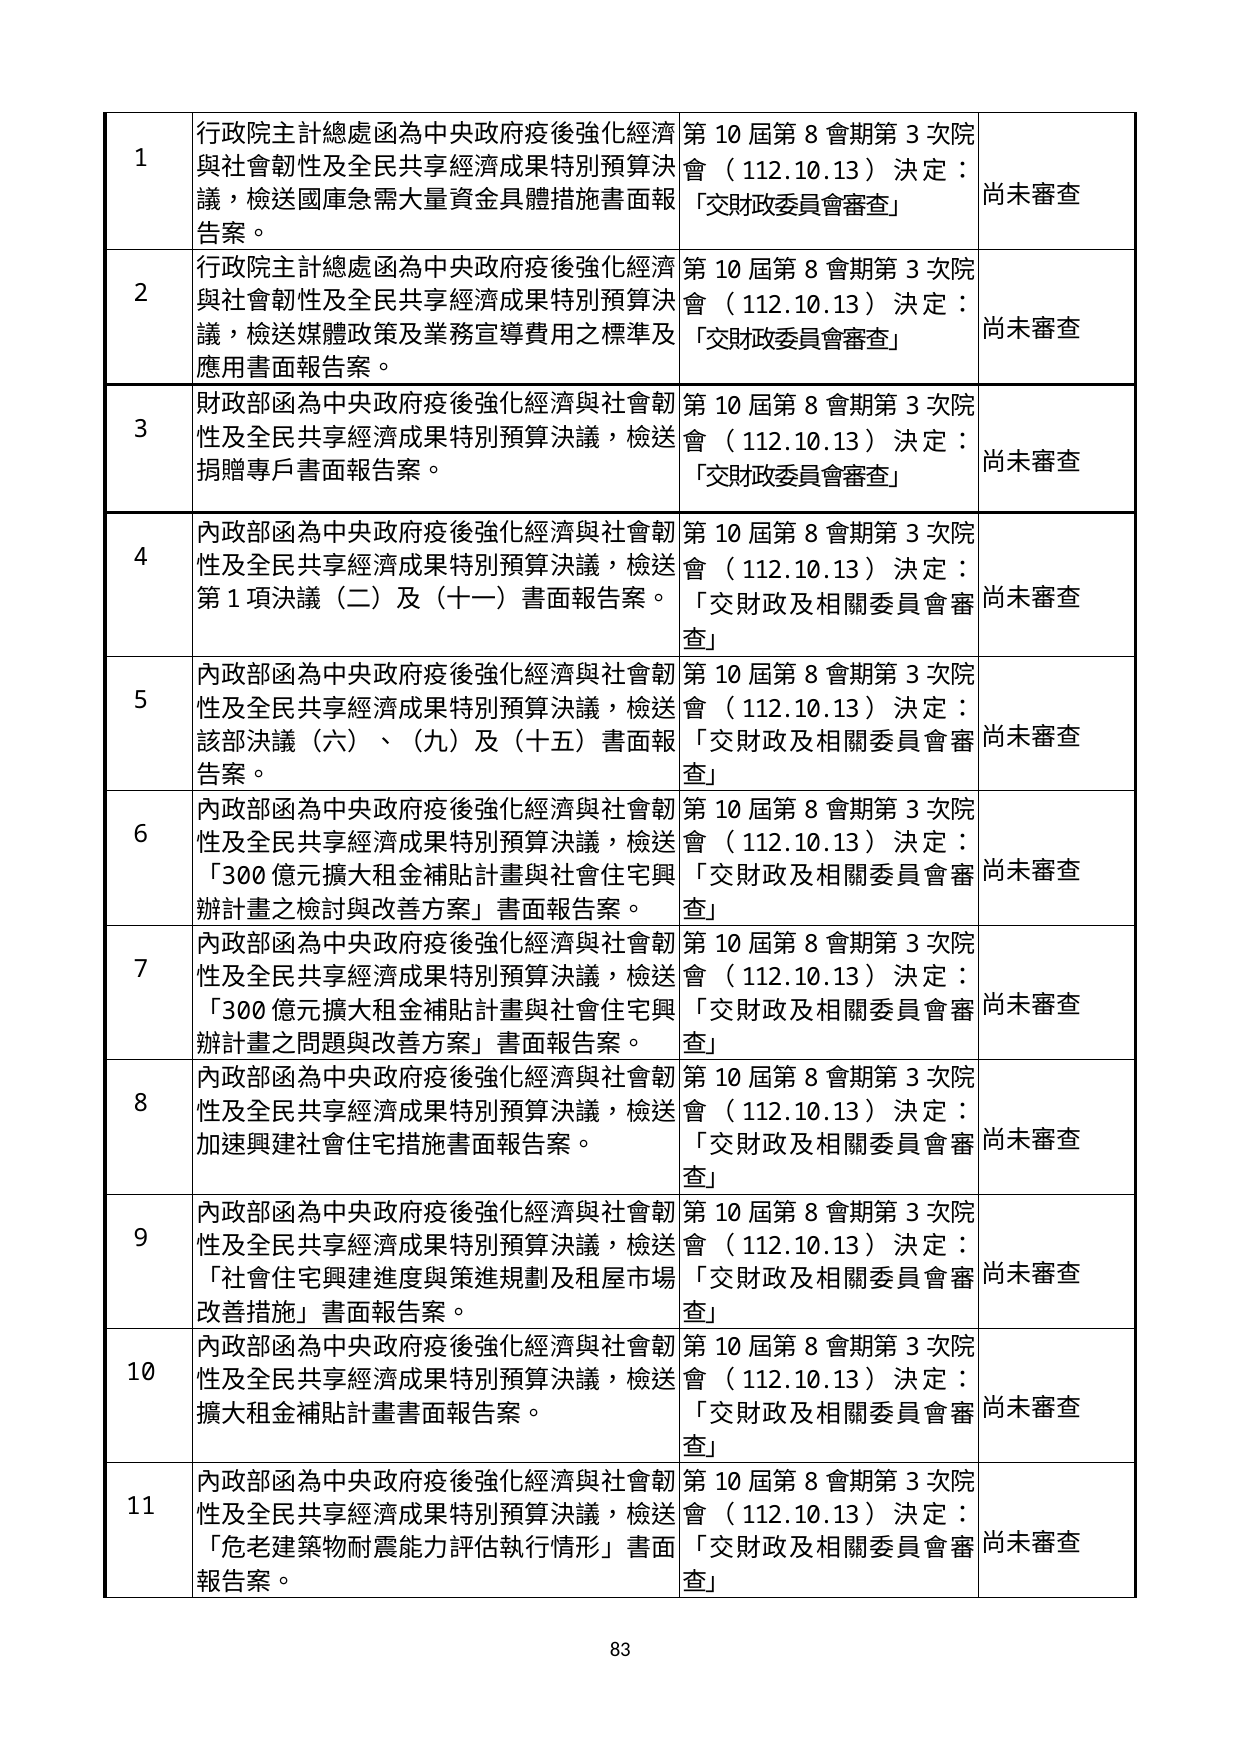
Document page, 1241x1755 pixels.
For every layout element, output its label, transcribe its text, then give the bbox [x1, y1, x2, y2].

table_cell [107, 791, 192, 925]
table_cell 第10屆第8會期第3次院會（112.10.13）決定：「交財政及相關委員會審查」 [680, 1060, 978, 1193]
table_cell 第10屆第8會期第3次院會（112.10.13）決定：「交財政及相關委員會審查」 [680, 657, 978, 790]
table_cell [107, 926, 192, 1059]
table_cell 第10屆第8會期第3次院會（112.10.13）決定：「交財政及相關委員會審查」 [680, 1195, 978, 1328]
table_cell 內政部函為中央政府疫後強化經濟與社會韌性及全民共享經濟成果特別預算決議，檢送「危老建築物耐震能力評估執行情形」書面報告案。 [193, 1463, 679, 1597]
table_cell 內政部函為中央政府疫後強化經濟與社會韌性及全民共享經濟成果特別預算決議，檢送擴大租金補貼計畫書面報告案。 [193, 1329, 679, 1462]
table_cell 尚未審查 [979, 113, 1134, 249]
table_cell 行政院主計總處函為中央政府疫後強化經濟與社會韌性及全民共享經濟成果特別預算決議，檢送媒體政策及業務宣導費用之標準及應用書面報告案。 [193, 250, 679, 383]
table_cell 尚未審查 [979, 791, 1134, 925]
table_cell 第10屆第8會期第3次院會（112.10.13）決定：「交財政委員會審查」 [680, 113, 978, 249]
table_cell 尚未審查 [979, 657, 1134, 790]
table_cell 第10屆第8會期第3次院會（112.10.13）決定：「交財政及相關委員會審查」 [680, 514, 978, 656]
table_cell 內政部函為中央政府疫後強化經濟與社會韌性及全民共享經濟成果特別預算決議，檢送「社會住宅興建進度與策進規劃及租屋市場改善措施」書面報告案。 [193, 1195, 679, 1328]
table_cell [107, 1060, 192, 1193]
table_cell 內政部函為中央政府疫後強化經濟與社會韌性及全民共享經濟成果特別預算決議，檢送該部決議（六）、（九）及（十五）書面報告案。 [193, 657, 679, 790]
table_cell [107, 1329, 192, 1462]
table_cell 第10屆第8會期第3次院會（112.10.13）決定：「交財政及相關委員會審查」 [680, 1329, 978, 1462]
table_cell [107, 113, 192, 249]
table_cell 內政部函為中央政府疫後強化經濟與社會韌性及全民共享經濟成果特別預算決議，檢送加速興建社會住宅措施書面報告案。 [193, 1060, 679, 1193]
table_cell [107, 1463, 192, 1597]
table_cell 尚未審查 [979, 1329, 1134, 1462]
table_cell 內政部函為中央政府疫後強化經濟與社會韌性及全民共享經濟成果特別預算決議，檢送第1項決議（二）及（十一）書面報告案。 [193, 514, 679, 656]
table_cell [107, 1195, 192, 1328]
table_cell [107, 250, 192, 383]
table_cell 第10屆第8會期第3次院會（112.10.13）決定：「交財政及相關委員會審查」 [680, 791, 978, 925]
table_cell 第10屆第8會期第3次院會（112.10.13）決定：「交財政及相關委員會審查」 [680, 926, 978, 1059]
table_cell 尚未審查 [979, 926, 1134, 1059]
table_cell 尚未審查 [979, 1195, 1134, 1328]
table_cell 內政部函為中央政府疫後強化經濟與社會韌性及全民共享經濟成果特別預算決議，檢送「300億元擴大租金補貼計畫與社會住宅興辦計畫之問題與改善方案」書面報告案。 [193, 926, 679, 1059]
table_cell 財政部函為中央政府疫後強化經濟與社會韌性及全民共享經濟成果特別預算決議，檢送捐贈專戶書面報告案。 [193, 386, 679, 511]
table_cell [107, 657, 192, 790]
table_cell 內政部函為中央政府疫後強化經濟與社會韌性及全民共享經濟成果特別預算決議，檢送「300億元擴大租金補貼計畫與社會住宅興辦計畫之檢討與改善方案」書面報告案。 [193, 791, 679, 925]
table_cell 第10屆第8會期第3次院會（112.10.13）決定：「交財政委員會審查」 [680, 250, 978, 383]
table_cell 尚未審查 [979, 514, 1134, 656]
table_cell 尚未審查 [979, 250, 1134, 383]
table_cell 尚未審查 [979, 1060, 1134, 1193]
table_cell [107, 514, 192, 656]
table_cell 尚未審查 [979, 1463, 1134, 1597]
table_cell 尚未審查 [979, 386, 1134, 511]
table_cell 第10屆第8會期第3次院會（112.10.13）決定：「交財政及相關委員會審查」 [680, 1463, 978, 1597]
table_cell 行政院主計總處函為中央政府疫後強化經濟與社會韌性及全民共享經濟成果特別預算決議，檢送國庫急需大量資金具體措施書面報告案。 [193, 113, 679, 249]
table_cell [107, 386, 192, 511]
table_cell 第10屆第8會期第3次院會（112.10.13）決定：「交財政委員會審查」 [680, 386, 978, 511]
